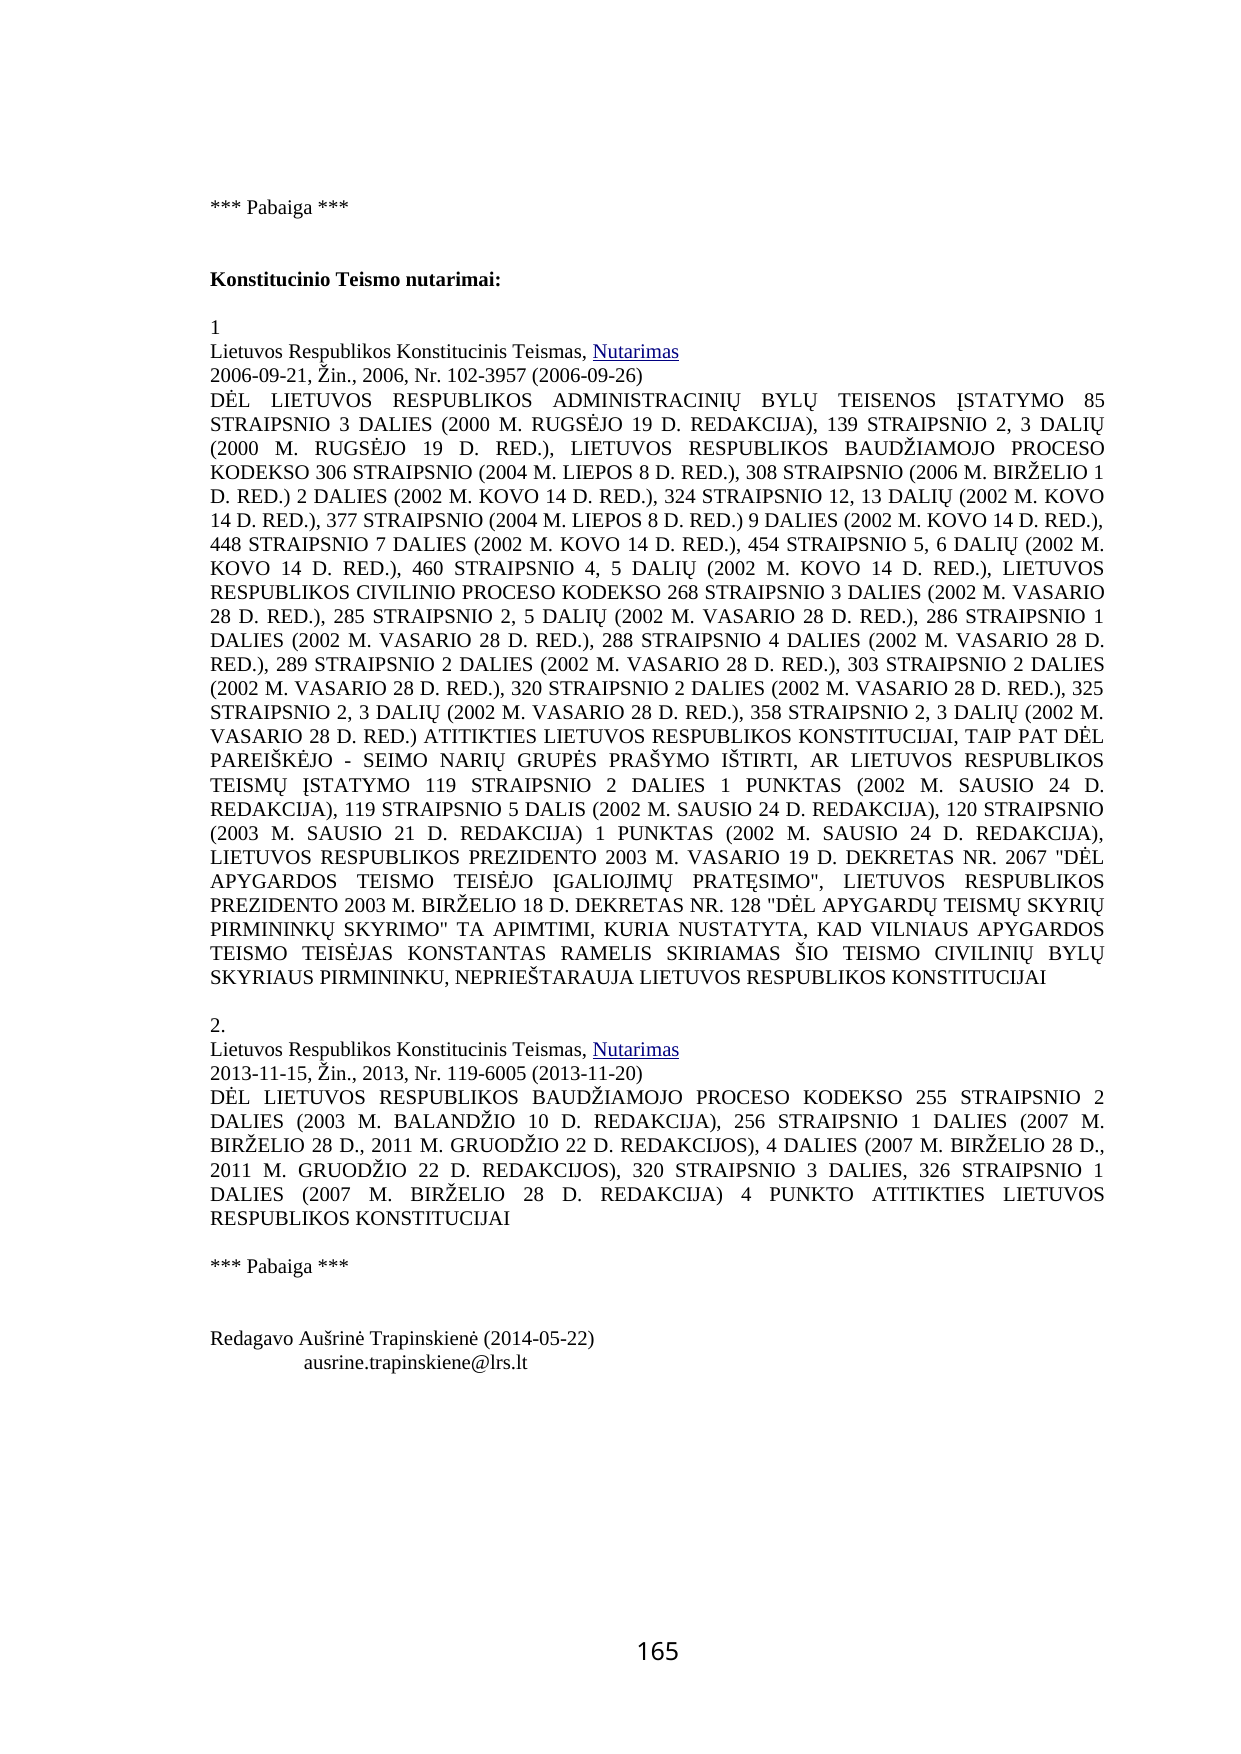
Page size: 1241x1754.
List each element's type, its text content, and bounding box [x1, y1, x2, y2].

text 2006-09-21, Žin., 2006, Nr. 102-3957 (2006-09-26) [210, 363, 1106, 387]
text ausrine.trapinskiene@lrs.lt [210, 1350, 1106, 1374]
text Redagavo Aušrinė Trapinskienė (2014-05-22) [210, 1326, 1106, 1350]
text DĖL LIETUVOS RESPUBLIKOS BAUDŽIAMOJO PROCESO KODEKSO 255 STRAIPSNIO 2 DALIES (2003 M. BALANDŽIO 10 D. REDAKCIJA), 256 STRAIPSNIO 1 DALIES (2007 M. BIRŽELIO 28 D., 2011 M. GRUODŽIO 22 D. REDAKCIJOS), 4 DALIES (2007 M. BIRŽELIO 28 D., 2011 M. GRUODŽIO 22 D. REDAKCIJOS), 320 STRAIPSNIO 3 DALIES, 326 STRAIPSNIO 1 DALIES (2007 M. BIRŽELIO 28 D. REDAKCIJA) 4 PUNKTO ATITIKTIES LIETUVOS RESPUBLIKOS KONSTITUCIJAI [210, 1085, 1106, 1230]
text *** Pabaiga *** [210, 1254, 1106, 1278]
text Lietuvos Respublikos Konstitucinis Teismas, Nutarimas [210, 1037, 1106, 1061]
text *** Pabaiga *** [210, 195, 1106, 219]
text 2013-11-15, Žin., 2013, Nr. 119-6005 (2013-11-20) [210, 1061, 1106, 1085]
text 1 [210, 315, 1106, 339]
text 2. [210, 1013, 1106, 1037]
text DĖL LIETUVOS RESPUBLIKOS ADMINISTRACINIŲ BYLŲ TEISENOS ĮSTATYMO 85 STRAIPSNIO 3 DALIES (2000 M. RUGSĖJO 19 D. REDAKCIJA), 139 STRAIPSNIO 2, 3 DALIŲ (2000 M. RUGSĖJO 19 D. RED.), LIETUVOS RESPUBLIKOS BAUDŽIAMOJO PROCESO KODEKSO 306 STRAIPSNIO (2004 M. LIEPOS 8 D. RED.), 308 STRAIPSNIO (2006 M. BIRŽELIO 1 D. RED.) 2 DALIES (2002 M. KOVO 14 D. RED.), 324 STRAIPSNIO 12, 13 DALIŲ (2002 M. KOVO 14 D. RED.), 377 STRAIPSNIO (2004 M. LIEPOS 8 D. RED.) 9 DALIES (2002 M. KOVO 14 D. RED.), 448 STRAIPSNIO 7 DALIES (2002 M. KOVO 14 D. RED.), 454 STRAIPSNIO 5, 6 DALIŲ (2002 M. KOVO 14 D. RED.), 460 STRAIPSNIO 4, 5 DALIŲ (2002 M. KOVO 14 D. RED.), LIETUVOS RESPUBLIKOS CIVILINIO PROCESO KODEKSO 268 STRAIPSNIO 3 DALIES (2002 M. VASARIO 28 D. RED.), 285 STRAIPSNIO 2, 5 DALIŲ (2002 M. VASARIO 28 D. RED.), 286 STRAIPSNIO 1 DALIES (2002 M. VASARIO 28 D. RED.), 288 STRAIPSNIO 4 DALIES (2002 M. VASARIO 28 D. RED.), 289 STRAIPSNIO 2 DALIES (2002 M. VASARIO 28 D. RED.), 303 STRAIPSNIO 2 DALIES (2002 M. VASARIO 28 D. RED.), 320 STRAIPSNIO 2 DALIES (2002 M. VASARIO 28 D. RED.), 325 STRAIPSNIO 2, 3 DALIŲ (2002 M. VASARIO 28 D. RED.), 358 STRAIPSNIO 2, 3 DALIŲ (2002 M. VASARIO 28 D. RED.) ATITIKTIES LIETUVOS RESPUBLIKOS KONSTITUCIJAI, TAIP PAT DĖL PAREIŠKĖJO - SEIMO NARIŲ GRUPĖS PRAŠYMO IŠTIRTI, AR LIETUVOS RESPUBLIKOS TEISMŲ ĮSTATYMO 119 STRAIPSNIO 2 DALIES 1 PUNKTAS (2002 M. SAUSIO 24 D. REDAKCIJA), 119 STRAIPSNIO 5 DALIS (2002 M. SAUSIO 24 D. REDAKCIJA), 120 STRAIPSNIO (2003 M. SAUSIO 21 D. REDAKCIJA) 1 PUNKTAS (2002 M. SAUSIO 24 D. REDAKCIJA), LIETUVOS RESPUBLIKOS PREZIDENTO 2003 M. VASARIO 19 D. DEKRETAS NR. 2067 "DĖL APYGARDOS TEISMO TEISĖJO ĮGALIOJIMŲ PRATĘSIMO", LIETUVOS RESPUBLIKOS PREZIDENTO 2003 M. BIRŽELIO 18 D. DEKRETAS NR. 128 "DĖL APYGARDŲ TEISMŲ SKYRIŲ PIRMININKŲ SKYRIMO" TA APIMTIMI, KURIA NUSTATYTA, KAD VILNIAUS APYGARDOS TEISMO TEISĖJAS KONSTANTAS RAMELIS SKIRIAMAS ŠIO TEISMO CIVILINIŲ BYLŲ SKYRIAUS PIRMININKU, NEPRIEŠTARAUJA LIETUVOS RESPUBLIKOS KONSTITUCIJAI [210, 387, 1106, 989]
text Konstitucinio Teismo nutarimai: [210, 267, 1106, 291]
text Lietuvos Respublikos Konstitucinis Teismas, Nutarimas [210, 339, 1106, 363]
